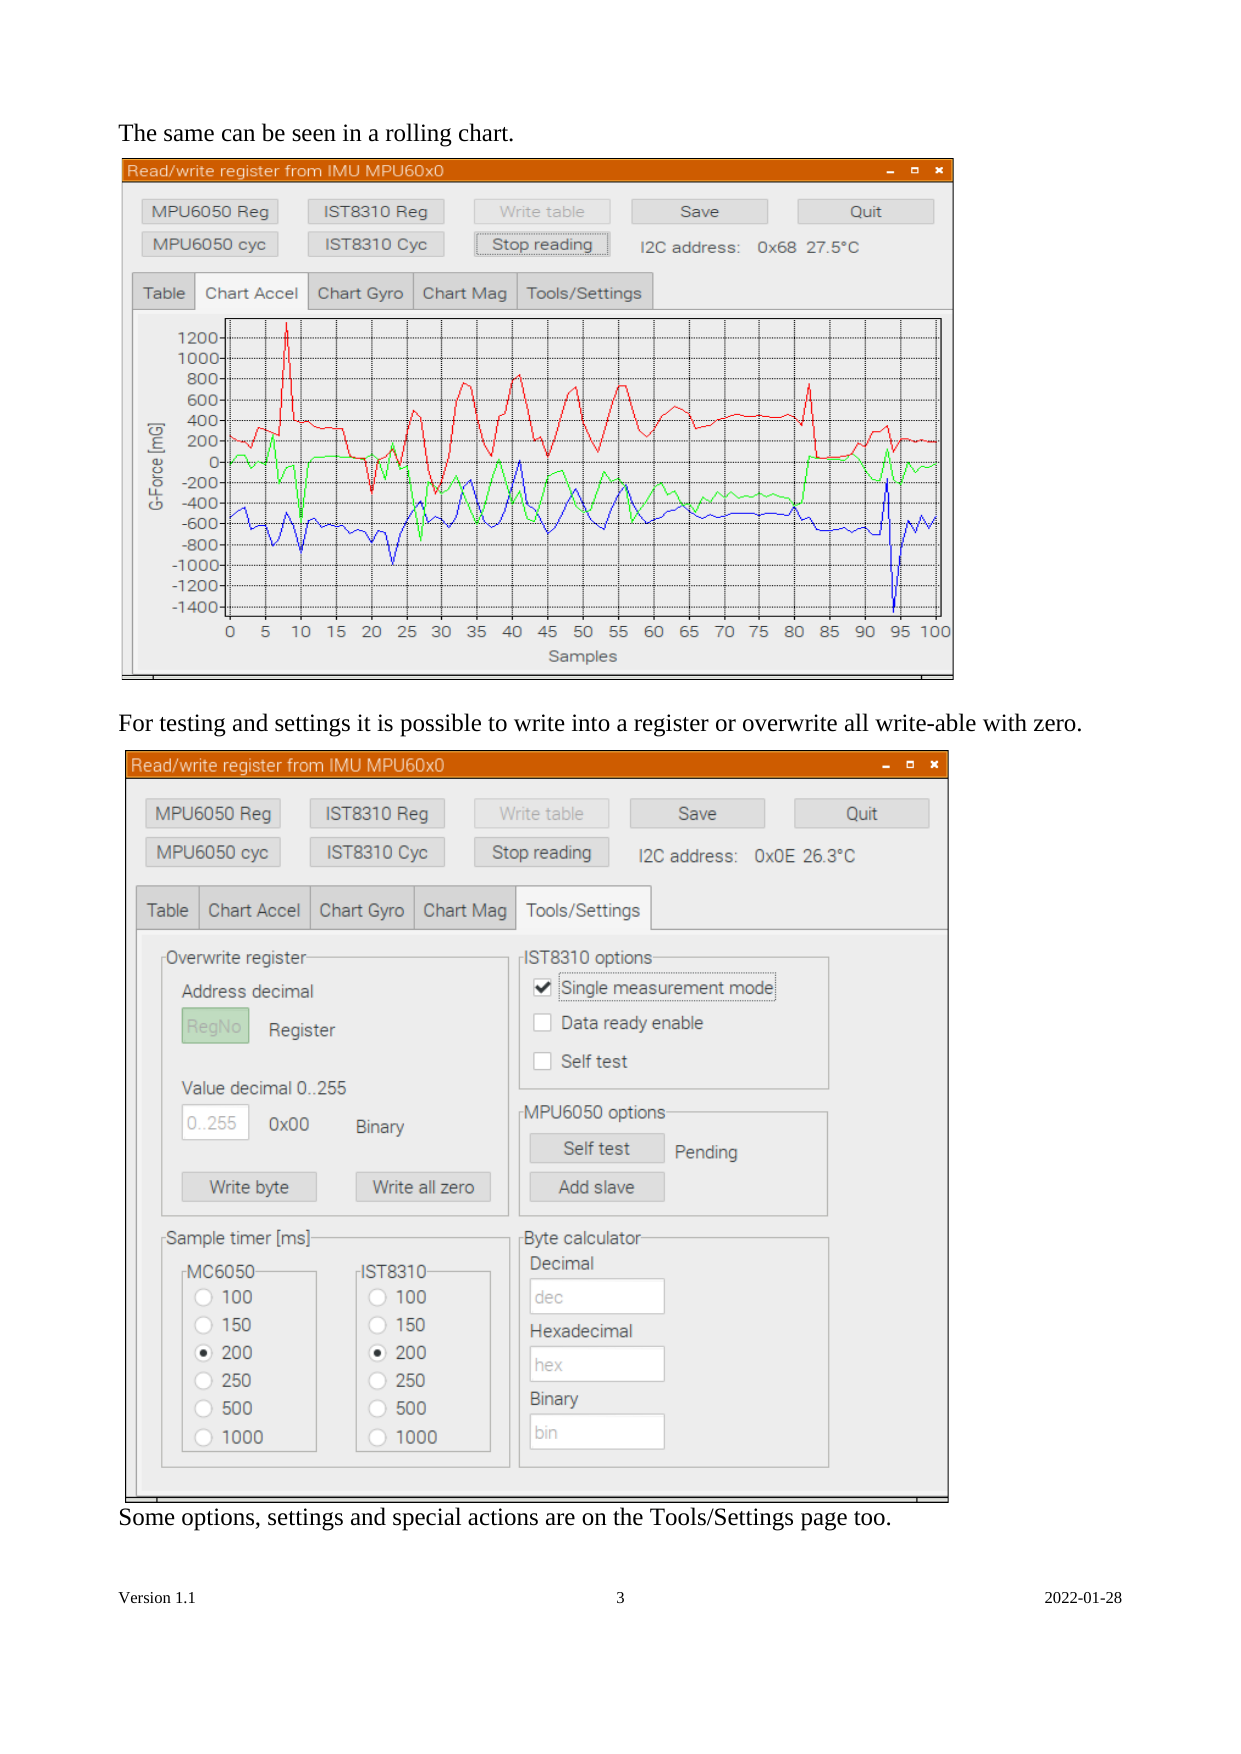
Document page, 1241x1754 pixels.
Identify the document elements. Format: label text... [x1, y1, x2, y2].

picture [121, 158, 954, 680]
text Some options, settings and special actions are on the Tools/Settings page too. [118, 737, 1122, 1531]
picture [125, 750, 949, 1503]
text For testing and settings it is possible to write into a register or overwrite all write-able with zero. [118, 708, 1122, 737]
text The same can be seen in a rolling chart. [118, 118, 1122, 147]
